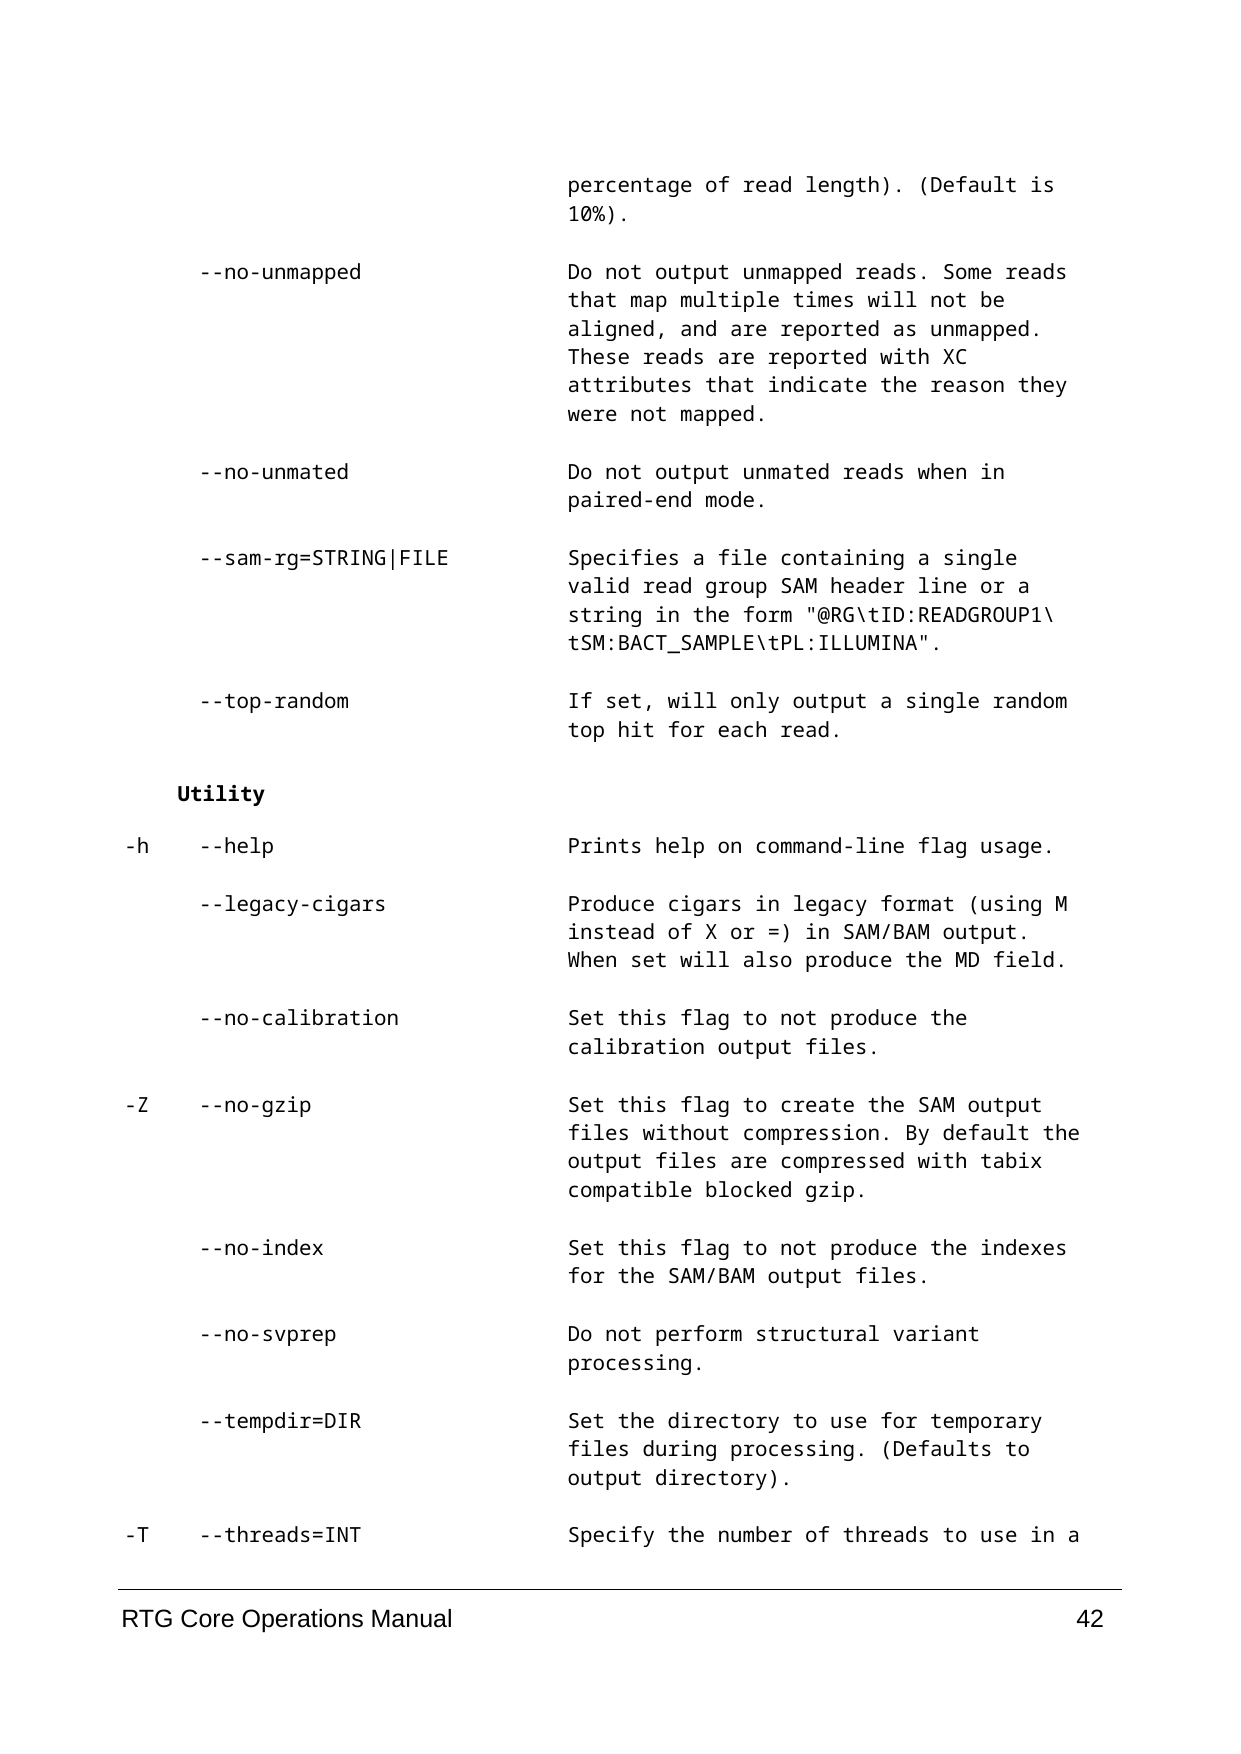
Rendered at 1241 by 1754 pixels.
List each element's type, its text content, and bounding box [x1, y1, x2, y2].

table_cell Do not output unmated reads when in paired-end mode. [561, 445, 1093, 531]
table_cell Do not output unmapped reads. Some reads that map multiple times will not be aligned, and are reported as unmapped. These reads are reported with XC attributes that indicate the reason they were not mapped. [561, 245, 1093, 445]
table_header --help [193, 819, 561, 877]
table_cell Set the directory to use for temporary files during processing. (Defaults to output directory). [561, 1394, 1093, 1509]
table_cell [118, 245, 193, 445]
table_cell -T [118, 1509, 193, 1549]
table_cell --tempdir=DIR [193, 1394, 561, 1509]
table_cell [118, 675, 193, 761]
text Utility [177, 779, 1122, 807]
table_cell [118, 877, 193, 992]
table_header Prints help on command-line flag usage. [561, 819, 1093, 877]
table_cell [118, 1221, 193, 1308]
table_cell -Z [118, 1078, 193, 1221]
table_cell Produce cigars in legacy format (using M instead of X or =) in SAM/BAM output. When set will also produce the MD field. [561, 877, 1093, 992]
table_cell --top-random [193, 675, 561, 761]
table_cell [118, 531, 193, 675]
table_cell Set this flag to create the SAM output files without compression. By default the output files are compressed with tabix compatible blocked gzip. [561, 1078, 1093, 1221]
table_cell --no-index [193, 1221, 561, 1308]
table_cell Specify the number of threads to use in a [561, 1509, 1093, 1549]
table_cell --threads=INT [193, 1509, 561, 1549]
table_cell [118, 992, 193, 1078]
table_cell --no-gzip [193, 1078, 561, 1221]
table_cell Set this flag to not produce the indexes for the SAM/BAM output files. [561, 1221, 1093, 1308]
table_cell If set, will only output a single random top hit for each read. [561, 675, 1093, 761]
table_cell --no-svprep [193, 1308, 561, 1394]
table_cell --sam-rg=STRING|FILE [193, 531, 561, 675]
table_cell [118, 1308, 193, 1394]
table_cell --legacy-cigars [193, 877, 561, 992]
table_cell [118, 159, 193, 245]
table_cell --no-calibration [193, 992, 561, 1078]
table_cell Specifies a file containing a single valid read group SAM header line or a string in the form "@RG\tID:READGROUP1\tSM:BACT_SAMPLE\tPL:ILLUMINA". [561, 531, 1093, 675]
table_cell Do not perform structural variant processing. [561, 1308, 1093, 1394]
table_cell [193, 159, 561, 245]
table_header -h [118, 819, 193, 877]
table_cell [118, 445, 193, 531]
table_cell percentage of read length). (Default is 10%). [561, 159, 1093, 245]
table_cell Set this flag to not produce the calibration output files. [561, 992, 1093, 1078]
table_cell [118, 1394, 193, 1509]
table_cell --no-unmapped [193, 245, 561, 445]
table_cell --no-unmated [193, 445, 561, 531]
